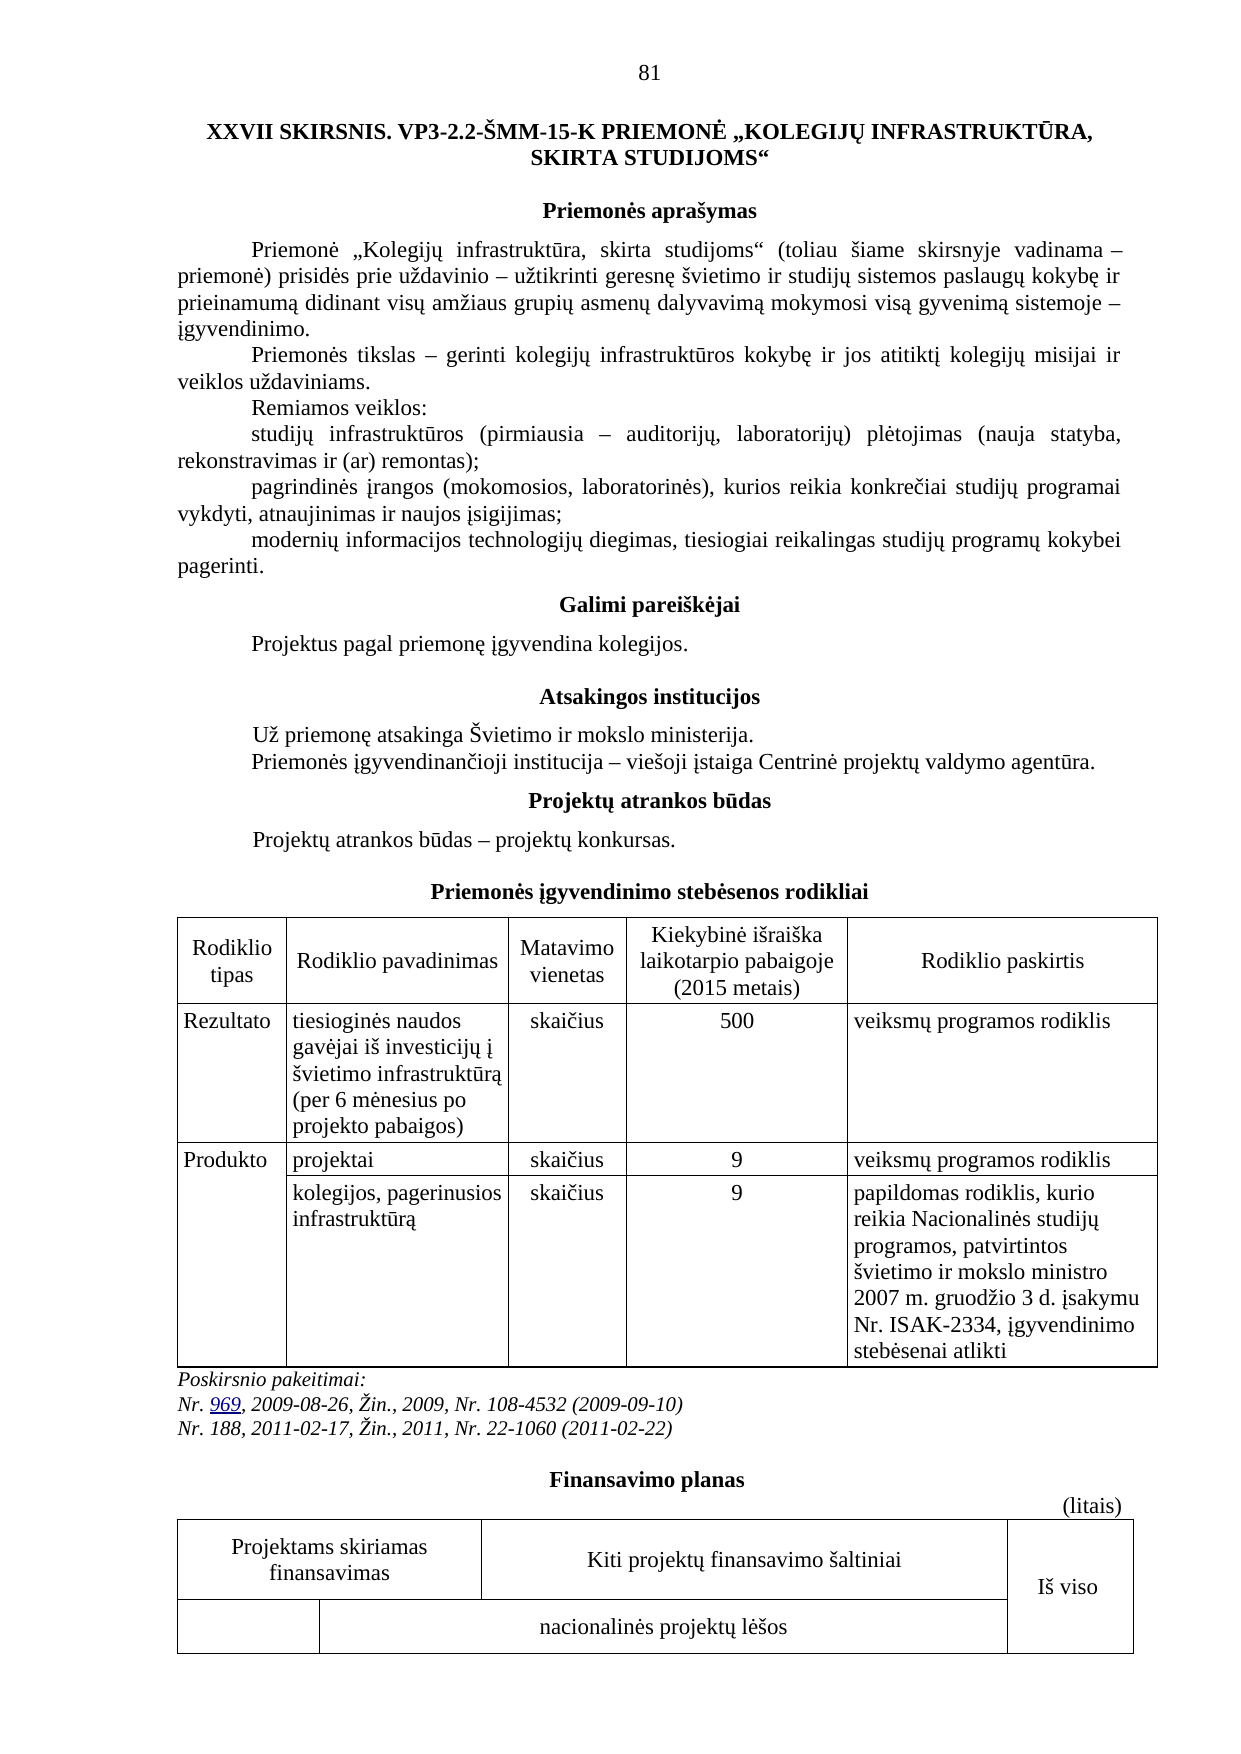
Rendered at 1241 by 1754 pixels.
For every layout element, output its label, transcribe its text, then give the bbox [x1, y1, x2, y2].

table_header Rodiklio pavadinimas [287, 918, 508, 1003]
table_cell 9 [627, 1176, 847, 1366]
text Remiamos veiklos: [177, 394, 1122, 421]
text Už priemonę atsakinga Švietimo ir mokslo ministerija. [177, 722, 1122, 748]
table_header Iš viso [1008, 1520, 1133, 1653]
table_header Kiekybinė išraiška laikotarpio pabaigoje (2015 metais) [627, 918, 847, 1003]
text Galimi pareiškėjai [177, 591, 1122, 617]
text Projektus pagal priemonę įgyvendina kolegijos. [177, 630, 1122, 656]
table_header Rodiklio tipas [178, 918, 286, 1003]
table_header Rodiklio paskirtis [848, 918, 1157, 1003]
table_cell 9 [627, 1143, 847, 1175]
table_cell veiksmų programos rodiklis [848, 1143, 1157, 1175]
table_cell tiesioginės naudos gavėjai iš investicijų į švietimo infrastruktūrą (per 6 mėnesius po projekto pabaigos) [287, 1004, 508, 1142]
text Projektų atrankos būdas – projektų konkursas. [215, 826, 1122, 852]
table_header Matavimo vienetas [509, 918, 626, 1003]
text Poskirsnio pakeitimai: [177, 1368, 1122, 1391]
text Nr. 969, 2009-08-26, Žin., 2009, Nr. 108-4532 (2009-09-10) [177, 1391, 1122, 1416]
text Priemonė „Kolegijų infrastruktūra, skirta studijoms“ (toliau šiame skirsnyje vadinama – priemonė) prisidės prie uždavinio – užtikrinti geresnę švietimo ir studijų sistemos paslaugų kokybę ir prieinamumą didinant visų amžiaus grupių asmenų dalyvavimą mokymosi visą gyvenimą sistemoje – įgyvendinimo. [177, 236, 1122, 341]
table_cell skaičius [509, 1004, 626, 1142]
text modernių informacijos technologijų diegimas, tiesiogiai reikalingas studijų programų kokybei pagerinti. [177, 526, 1122, 579]
table_cell papildomas rodiklis, kurio reikia Nacionalinės studijų programos, patvirtintos švietimo ir mokslo ministro 2007 m. gruodžio 3 d. įsakymu Nr. ISAK-2334, įgyvendinimo stebėsenai atlikti [848, 1176, 1157, 1366]
table_cell projektai [287, 1143, 508, 1175]
text pagrindinės įrangos (mokomosios, laboratorinės), kurios reikia konkrečiai studijų programai vykdyti, atnaujinimas ir naujos įsigijimas; [177, 473, 1122, 526]
text XXVII SKirsnis. VP3-2.2-ŠMM-15-K PRIEMONĖ „KOLEGIJŲ INFRASTRUKTŪRA, SKIRTA STUDIJOMS“ [177, 118, 1122, 171]
table_cell skaičius [509, 1143, 626, 1175]
table_cell skaičius [509, 1176, 626, 1366]
table_cell 500 [627, 1004, 847, 1142]
table_cell veiksmų programos rodiklis [848, 1004, 1157, 1142]
text Priemonės aprašymas [177, 197, 1122, 223]
table_cell Rezultato [178, 1004, 286, 1142]
table_header Kiti projektų finansavimo šaltiniai [482, 1520, 1007, 1599]
text studijų infrastruktūros (pirmiausia – auditorijų, laboratorijų) plėtojimas (nauja statyba, rekonstravimas ir (ar) remontas); [177, 421, 1122, 473]
text Projektų atrankos būdas [177, 787, 1122, 813]
table_cell [178, 1600, 319, 1653]
table_header Projektams skiriamas finansavimas [178, 1520, 481, 1599]
text Atsakingos institucijos [177, 683, 1122, 709]
text Finansavimo planas [177, 1466, 1122, 1492]
text (litais) [177, 1492, 1122, 1519]
text Priemonės įgyvendinančioji institucija – viešoji įstaiga Centrinė projektų valdymo agentūra. [177, 748, 1122, 774]
table_cell Produkto [178, 1143, 286, 1366]
table_cell kolegijos, pagerinusios infrastruktūrą [287, 1176, 508, 1366]
text Priemonės įgyvendinimo stebėsenos rodikliai [177, 878, 1122, 905]
text Priemonės tikslas – gerinti kolegijų infrastruktūros kokybę ir jos atitiktį kolegijų misijai ir veiklos uždaviniams. [177, 341, 1122, 394]
table_cell nacionalinės projektų lėšos [320, 1600, 1007, 1653]
text Nr. 188, 2011-02-17, Žin., 2011, Nr. 22-1060 (2011-02-22) [177, 1416, 1122, 1439]
